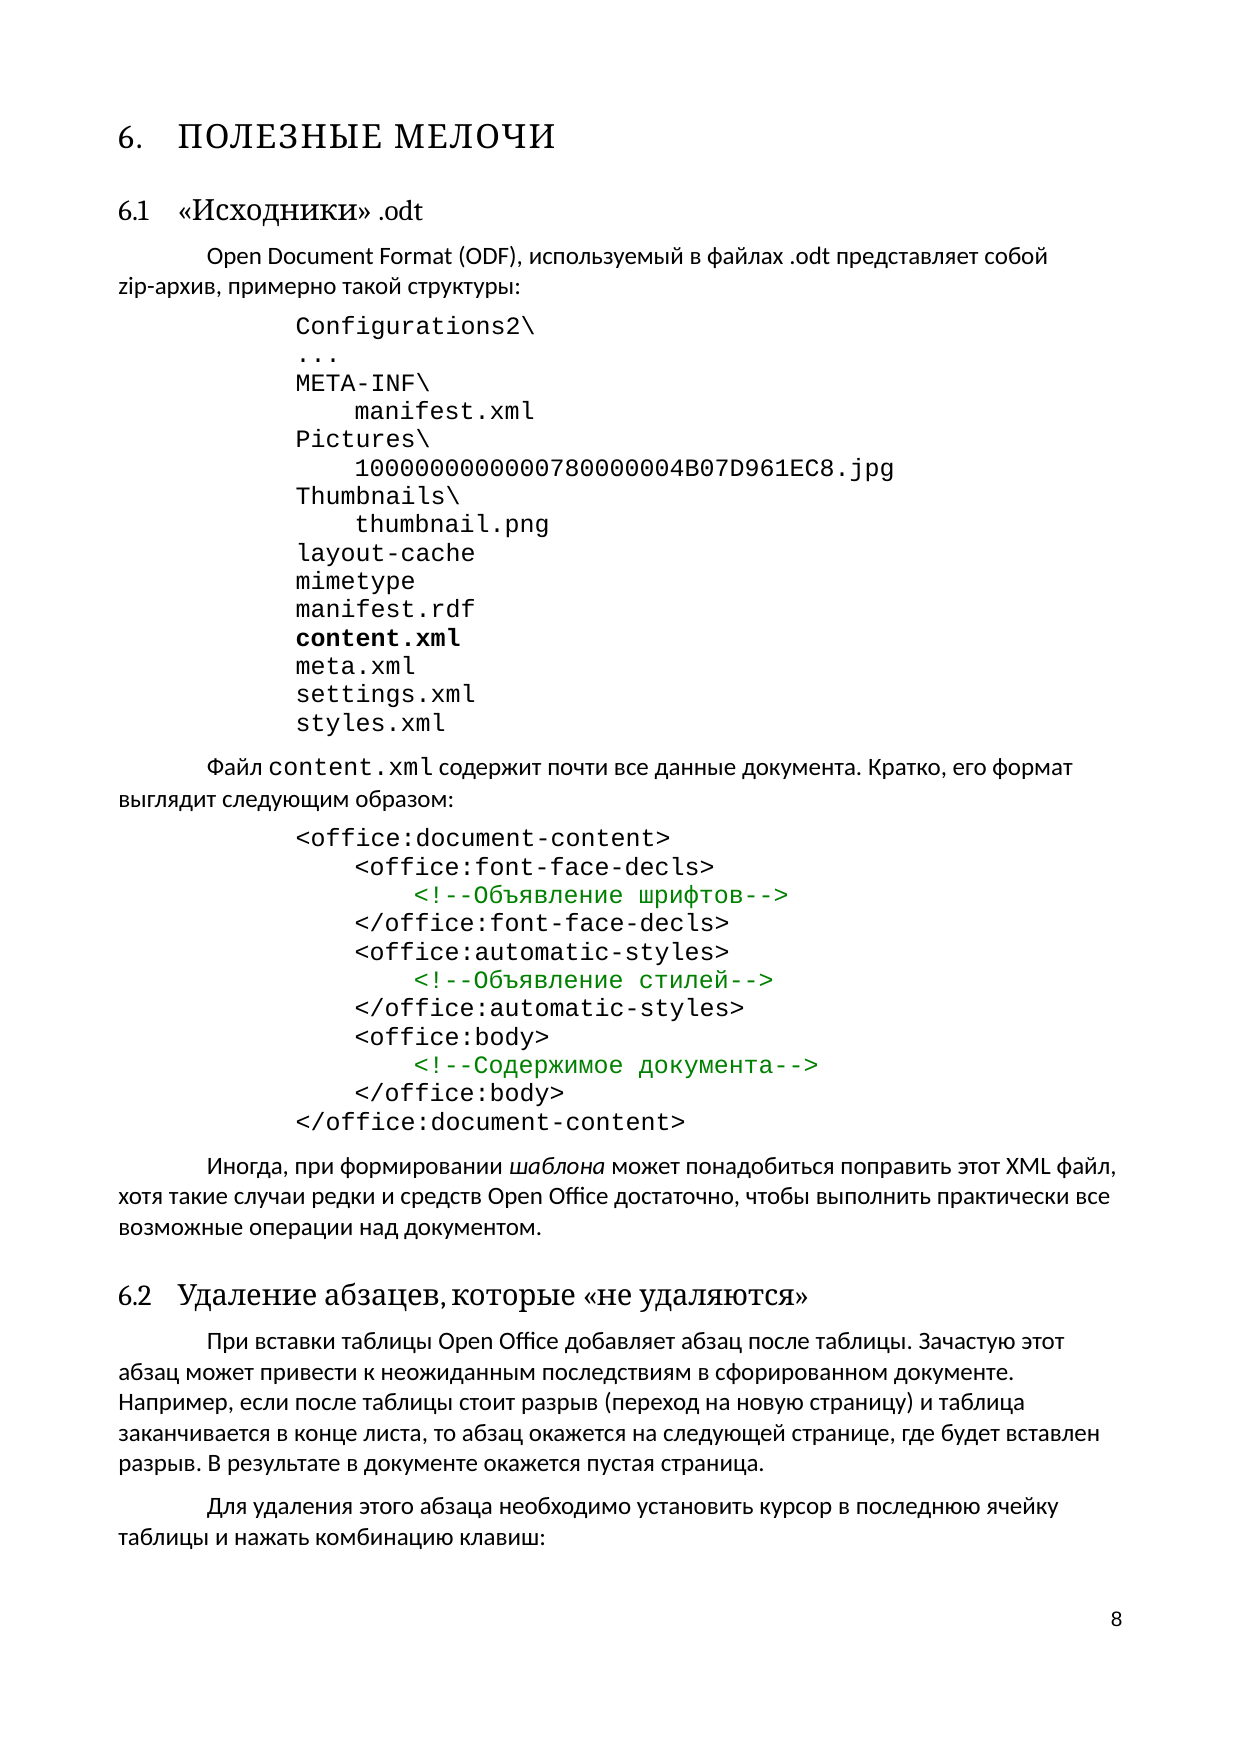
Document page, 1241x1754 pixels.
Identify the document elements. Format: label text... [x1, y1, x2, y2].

text Open Document Format (ODF), используемый в файлах .odt представляет собой zip‑архив, примерно такой структуры: [118, 240, 1122, 301]
subtitle «Исходники» .odt [118, 194, 1122, 227]
text Файл content.xml содержит почти все данные документа. Кратко, его формат выглядит следующим образом: [118, 751, 1122, 813]
text При вставки таблицы Open Office добавляет абзац после таблицы. Зачастую этот абзац может привести к неожиданным последствиям в сфорированном документе. Например, если после таблицы стоит разрыв (переход на новую страницу) и таблица заканчивается в конце листа, то абзац окажется на следующей странице, где будет вставлен разрыв. В результате в документе окажется пустая страница. [118, 1325, 1122, 1478]
text Иногда, при формировании шаблона может понадобиться поправить этот XML файл, хотя такие случаи редки и средств Open Office достаточно, чтобы выполнить практически все возможные операции над документом. [118, 1150, 1122, 1242]
subtitle Полезные мелочи [118, 118, 1122, 156]
text Для удаления этого абзаца необходимо установить курсор в последнюю ячейку таблицы и нажать комбинацию клавиш: [118, 1490, 1122, 1551]
subtitle Удаление абзацев, которые «не удаляются» [118, 1279, 1122, 1313]
text <office:document‑content> <office:font-face-decls> <!--Объявление шрифтов--> </office:font-face-decls> <office:automatic-styles> <!--Объявление стилей--> </office:automatic-styles> <office:body> <!--Содержимое документа--> </office:body> </office:document‑content> [295, 826, 1122, 1137]
text Configurations2\ ... META‑INF\ manifest.xml Pictures\ 1000000000000780000004B07D961EC8.jpg Thumbnails\ thumbnail.png layout‑cache mimetype manifest.rdf content.xml meta.xml settings.xml styles.xml [295, 313, 1122, 738]
